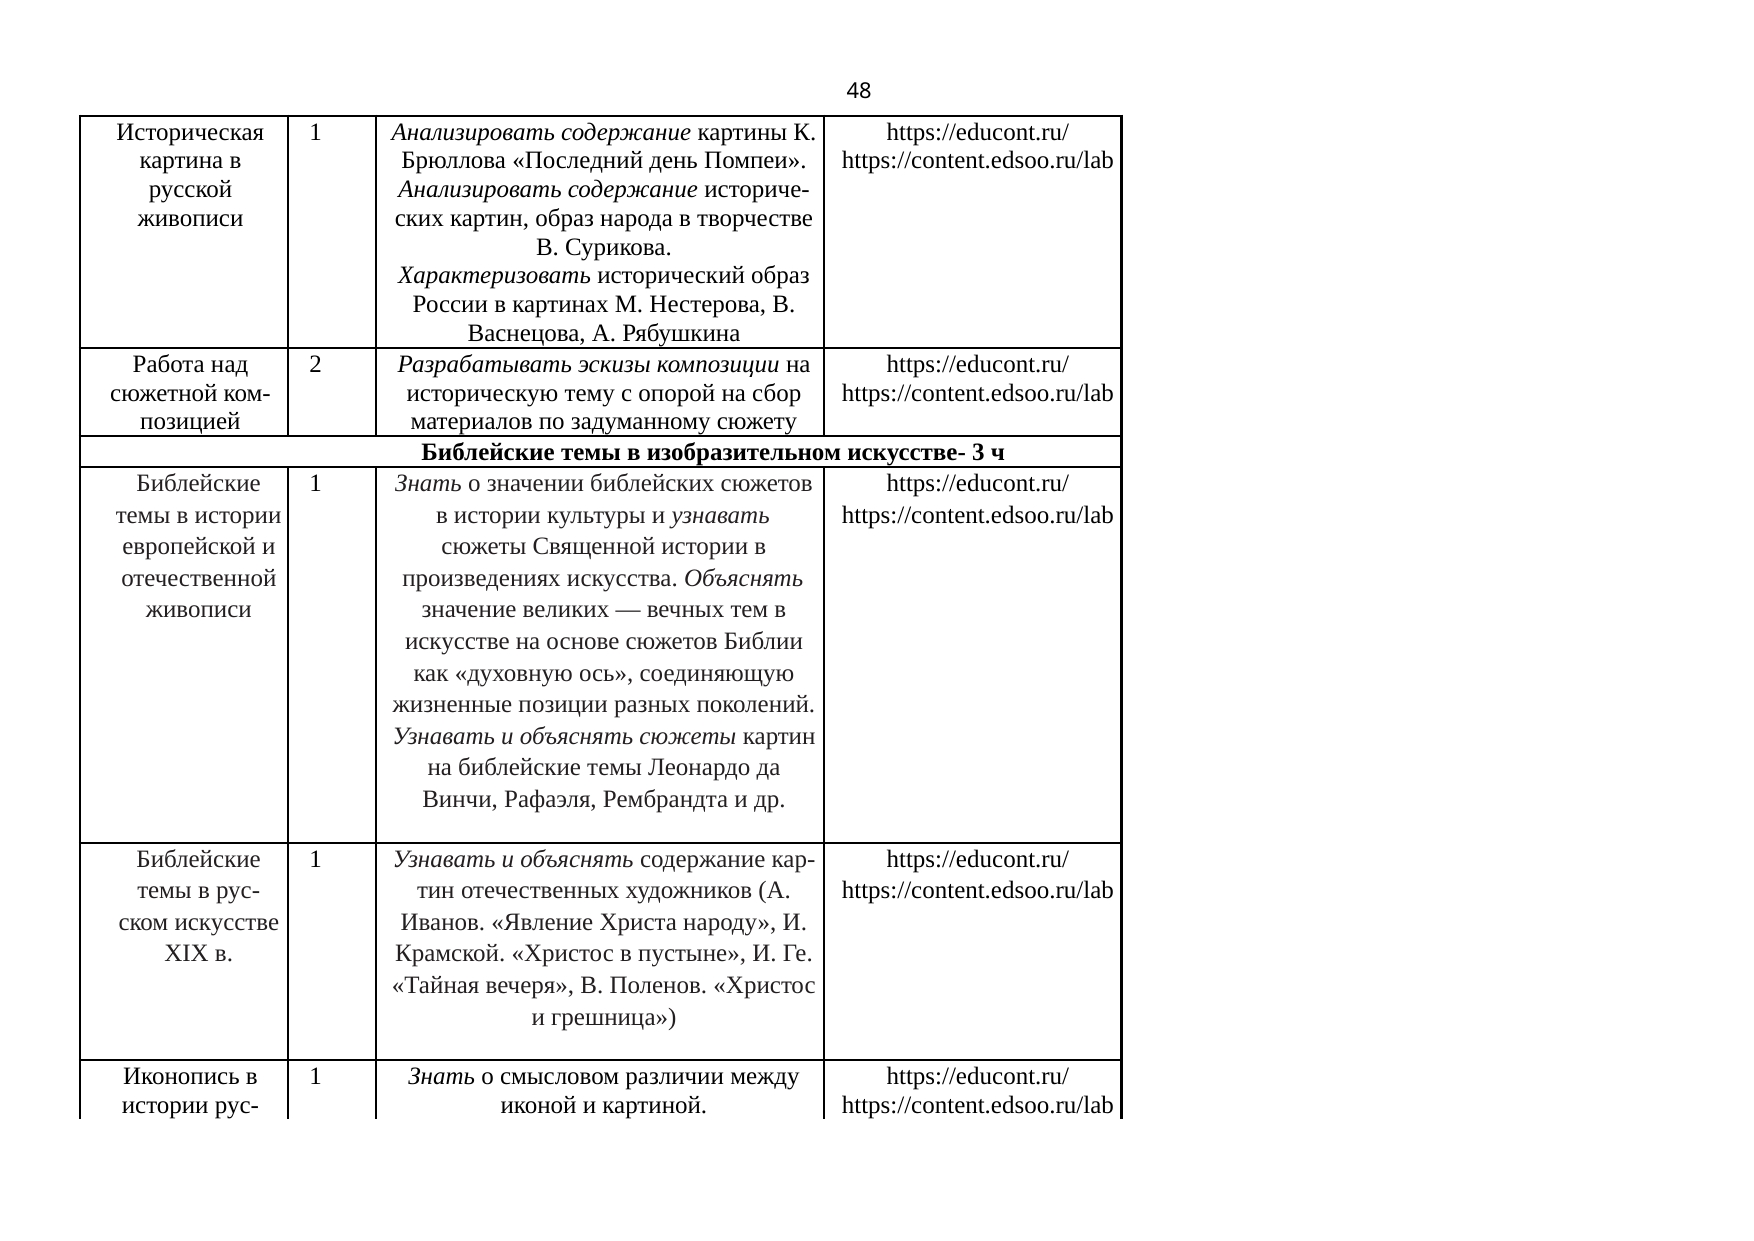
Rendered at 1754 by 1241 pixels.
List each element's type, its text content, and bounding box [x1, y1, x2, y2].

table_cell [825, 529, 1120, 560]
table_cell [294, 813, 375, 842]
table_cell иконой и картиной. [382, 1090, 823, 1119]
table_cell европейской и [81, 529, 287, 560]
table_header 1 [289, 117, 375, 145]
table_header https://educont.ru/ [825, 117, 1120, 145]
table_cell [289, 406, 294, 435]
table_cell [294, 560, 375, 592]
table_cell [377, 406, 382, 435]
table_cell [377, 1031, 382, 1059]
table_cell [377, 468, 382, 497]
table_cell [294, 781, 375, 813]
table_cell https://educont.ru/ [825, 844, 1120, 873]
table_cell [294, 904, 375, 936]
table_cell Крамской. «Христос в пустыне», И. Ге. [382, 936, 823, 967]
table_cell [825, 813, 1120, 842]
table_cell [825, 750, 1120, 781]
table_cell [289, 529, 294, 560]
table_cell Узнавать и объяснять содержание кар- [382, 844, 823, 873]
table_cell [825, 623, 1120, 655]
table_cell [825, 1031, 1120, 1059]
table_cell [294, 529, 375, 560]
table_cell [377, 813, 382, 842]
table_cell Библейские [81, 468, 287, 497]
table_cell историческую тему с опорой на сбор [382, 378, 823, 406]
table_cell [825, 592, 1120, 623]
table_cell Знать о значении библейских сюжетов [382, 468, 823, 497]
table_cell материалов по задуманному сюжету [382, 406, 823, 435]
table_cell «Тайная вечеря», В. Поленов. «Христос [382, 967, 823, 999]
table_cell [289, 904, 294, 936]
table_cell [289, 781, 294, 813]
table_cell [81, 318, 287, 347]
table_cell Разрабатывать эскизы композиции на [382, 349, 823, 378]
table_cell [377, 378, 382, 406]
table_cell [377, 497, 382, 529]
table_cell [377, 203, 382, 232]
table_cell [81, 967, 287, 999]
table_cell [289, 936, 294, 967]
table_cell [289, 560, 294, 592]
table_cell [294, 687, 375, 718]
table_cell на библейские темы Леонардо да [382, 750, 823, 781]
table_cell [377, 260, 382, 289]
table_cell позицией [81, 406, 287, 435]
table_cell https://educont.ru/ [825, 1061, 1120, 1090]
table_cell Брюллова «Последний день Помпеи». [382, 145, 823, 174]
table_cell [377, 873, 382, 904]
table_cell [81, 718, 287, 750]
table_cell [294, 967, 375, 999]
table_cell [377, 750, 382, 781]
table_cell [377, 349, 382, 378]
table_cell [81, 260, 287, 289]
table_cell Знать о смысловом различии между [382, 1061, 823, 1090]
table_cell значение великих — вечных тем в [382, 592, 823, 623]
table_cell [294, 936, 375, 967]
table_cell [294, 1031, 375, 1059]
table_cell [81, 813, 287, 842]
table_cell [289, 592, 294, 623]
table_cell [825, 687, 1120, 718]
table_cell https://educont.ru/ [825, 349, 1120, 378]
table_cell [294, 174, 375, 203]
table_cell https://content.edsoo.ru/lab [825, 497, 1120, 529]
table_cell темы в истории [81, 497, 287, 529]
table_cell [294, 406, 375, 435]
table_cell [825, 232, 1120, 260]
table_cell [825, 174, 1120, 203]
table_cell https://content.edsoo.ru/lab [825, 873, 1120, 904]
table_cell России в картинах М. Нестерова, В. [382, 289, 823, 318]
table_cell [825, 781, 1120, 813]
table_cell В. Сурикова. [382, 232, 823, 260]
table_cell сюжеты Священной истории в [382, 529, 823, 560]
table_cell https://content.edsoo.ru/lab [825, 1090, 1120, 1119]
table_cell сюжетной ком- [81, 378, 287, 406]
table_cell [377, 687, 382, 718]
table_cell [289, 813, 294, 842]
table_cell [382, 813, 823, 842]
table_cell [294, 289, 375, 318]
table_cell Иконопись в [81, 1061, 287, 1090]
table_cell [289, 232, 294, 260]
table_cell [289, 260, 294, 289]
table_cell [81, 999, 287, 1031]
table_cell [825, 999, 1120, 1031]
table_cell [289, 1090, 294, 1119]
table_cell [294, 203, 375, 232]
table_cell [825, 718, 1120, 750]
table_cell живописи [81, 592, 287, 623]
table_cell [294, 145, 375, 174]
table_cell [81, 655, 287, 687]
table_cell ском искусстве [81, 904, 287, 936]
table_cell Узнавать и объяснять сюжеты картин [382, 718, 823, 750]
table_cell картина в [81, 145, 287, 174]
table_cell [294, 999, 375, 1031]
table_cell [377, 999, 382, 1031]
table_cell Иванов. «Явление Христа народу», И. [382, 904, 823, 936]
table_cell [289, 174, 294, 203]
table_cell https://content.edsoo.ru/lab [825, 378, 1120, 406]
table_cell [825, 560, 1120, 592]
table_cell [294, 623, 375, 655]
table_cell отечественной [81, 560, 287, 592]
table_cell [377, 1090, 382, 1119]
table_cell [81, 750, 287, 781]
table_cell [289, 873, 294, 904]
table_cell [289, 967, 294, 999]
table_cell [288, 437, 294, 466]
table_cell [377, 145, 382, 174]
table_cell Библейские [81, 844, 287, 873]
table_cell [377, 904, 382, 936]
table_cell [294, 718, 375, 750]
table_cell [825, 318, 1120, 347]
table_cell 1 [289, 468, 375, 497]
table_cell [81, 437, 288, 466]
table_cell [377, 592, 382, 623]
table_cell [377, 623, 382, 655]
table_cell [289, 289, 294, 318]
table_cell [377, 529, 382, 560]
table_cell [825, 967, 1120, 999]
table_cell [81, 289, 287, 318]
table_cell [377, 318, 382, 347]
table_header Историческая [81, 117, 287, 145]
table_cell XIX в. [81, 936, 287, 967]
table_cell [825, 655, 1120, 687]
table_cell русской [81, 174, 287, 203]
table_cell [377, 174, 382, 203]
table_cell [294, 750, 375, 781]
table_cell [289, 145, 294, 174]
table_cell как «духовную ось», соединяющую [382, 655, 823, 687]
table_cell [289, 718, 294, 750]
table_cell произведениях искусства. Объяснять [382, 560, 823, 592]
table_cell темы в рус- [81, 873, 287, 904]
table_cell ских картин, образ народа в творчестве [382, 203, 823, 232]
table_cell [825, 289, 1120, 318]
table_cell 1 [289, 1061, 375, 1090]
table_cell Винчи, Рафаэля, Рембрандта и др. [382, 781, 823, 813]
table_cell [825, 406, 1120, 435]
table_cell [289, 655, 294, 687]
table_cell [294, 873, 375, 904]
table_cell жизненные позиции разных поколений. [382, 687, 823, 718]
table_cell и грешница») [382, 999, 823, 1031]
table_cell [377, 967, 382, 999]
table_cell Работа над [81, 349, 287, 378]
table_cell [825, 936, 1120, 967]
table_cell [382, 1031, 823, 1059]
table_cell [825, 904, 1120, 936]
table_cell тин отечественных художников (А. [382, 873, 823, 904]
table_header [377, 117, 382, 145]
table_cell [377, 232, 382, 260]
table_cell [81, 232, 287, 260]
table_cell [289, 318, 294, 347]
table_cell [294, 260, 375, 289]
table_cell [294, 1090, 375, 1119]
table_cell Васнецова, А. Рябушкина [382, 318, 823, 347]
table_cell [289, 203, 294, 232]
table_cell 2 [289, 349, 375, 378]
table_cell [294, 655, 375, 687]
table_cell [81, 623, 287, 655]
table_cell [825, 203, 1120, 232]
table_cell [294, 318, 375, 347]
table_cell [289, 497, 294, 529]
table_cell [294, 378, 375, 406]
table_cell [377, 936, 382, 967]
table_cell [289, 750, 294, 781]
table_cell [289, 378, 294, 406]
table_cell [825, 260, 1120, 289]
table_cell [294, 497, 375, 529]
table_cell [377, 781, 382, 813]
table_cell [81, 687, 287, 718]
table_header Анализировать содержание картины К. [382, 117, 823, 145]
table_cell искусстве на основе сюжетов Библии [382, 623, 823, 655]
table_cell [377, 655, 382, 687]
table_cell Библейские темы в изобразительном искусстве- 3 ч [294, 437, 1120, 466]
table_cell [289, 1031, 294, 1059]
table_cell [377, 289, 382, 318]
table_cell [294, 232, 375, 260]
table_cell https://educont.ru/ [825, 468, 1120, 497]
table_cell [377, 1061, 382, 1090]
table_cell Анализировать содержание историче- [382, 174, 823, 203]
table_cell https://content.edsoo.ru/lab [825, 145, 1120, 174]
table_cell [377, 718, 382, 750]
table_cell [81, 1031, 287, 1059]
table_cell [81, 781, 287, 813]
table_cell [377, 560, 382, 592]
table_cell [289, 687, 294, 718]
table_cell 1 [289, 844, 375, 873]
table_cell [377, 844, 382, 873]
table_cell [289, 999, 294, 1031]
table_cell истории рус- [81, 1090, 287, 1119]
table_cell [294, 592, 375, 623]
table_cell Характеризовать исторический образ [382, 260, 823, 289]
table_cell [289, 623, 294, 655]
table_cell живописи [81, 203, 287, 232]
table_cell в истории культуры и узнавать [382, 497, 823, 529]
